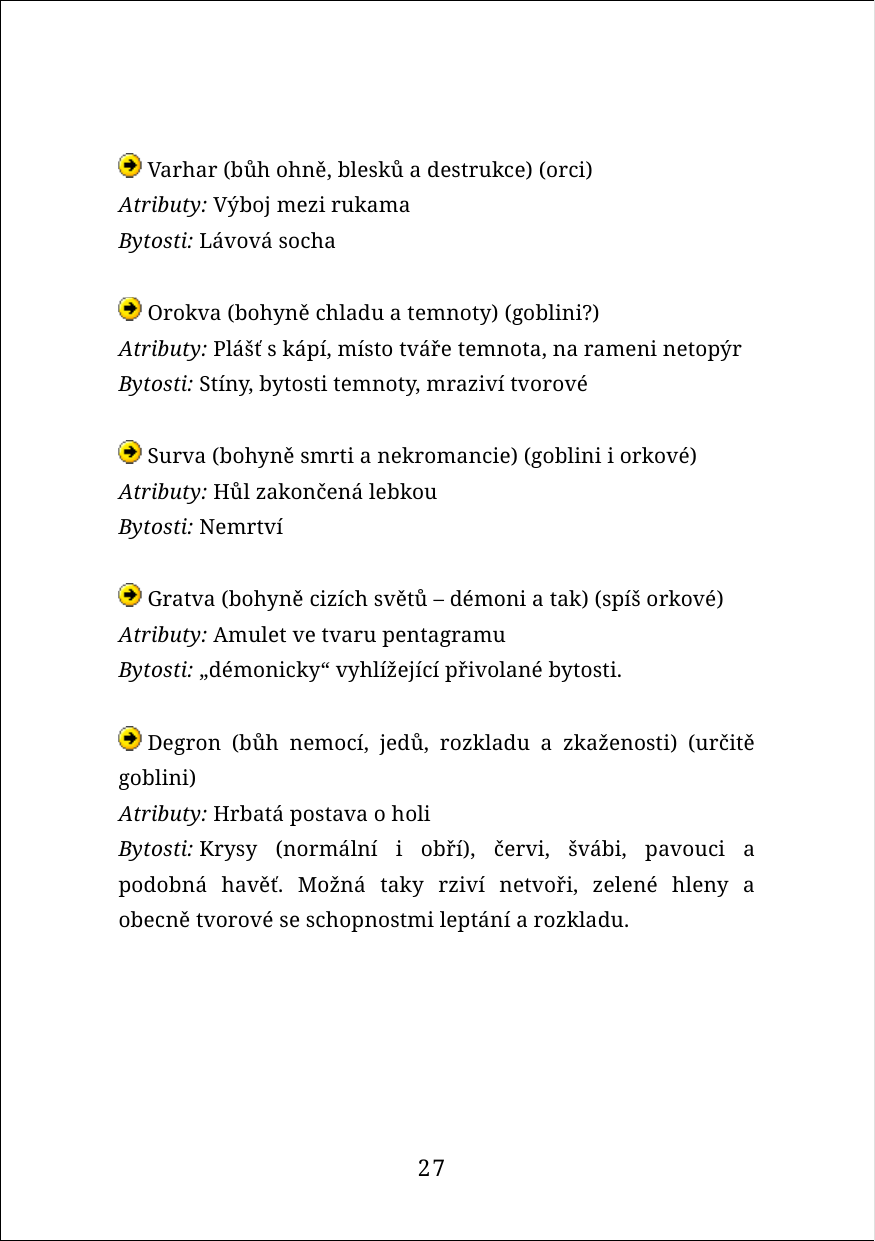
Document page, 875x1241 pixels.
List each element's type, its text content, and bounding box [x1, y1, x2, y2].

picture [118, 726, 142, 751]
picture [118, 583, 142, 607]
picture [118, 153, 142, 178]
picture [118, 440, 142, 464]
picture [118, 297, 142, 321]
text Varhar (bůh ohně, blesků a destrukce) (orci) Atributy: Výboj mezi rukama Bytosti: Lávová socha Orokva (bohyně chladu a temnoty) (goblini?) Atributy: Plášť s kápí, místo tváře temnota, na rameni netopýr Bytosti: Stíny, bytosti temnoty, mraziví tvorové Surva (bohyně smrti a nekromancie) (goblini i orkové) Atributy: Hůl zakončená lebkou Bytosti: Nemrtví Gratva (bohyně cizích světů – démoni a tak) (spíš orkové) Atributy: Amulet ve tvaru pentagramu Bytosti: „démonicky“ vyhlížející přivolané bytosti. Degron (bůh nemocí, jedů, rozkladu a zkaženosti) (určitě goblini) Atributy: Hrbatá postava o holi Bytosti: Krysy (normální i obří), červi, švábi, pavouci a podobná havěť. Možná taky rziví netvoři, zelené hleny a obecně tvorové se schopnostmi leptání a rozkladu. [118, 118, 756, 934]
